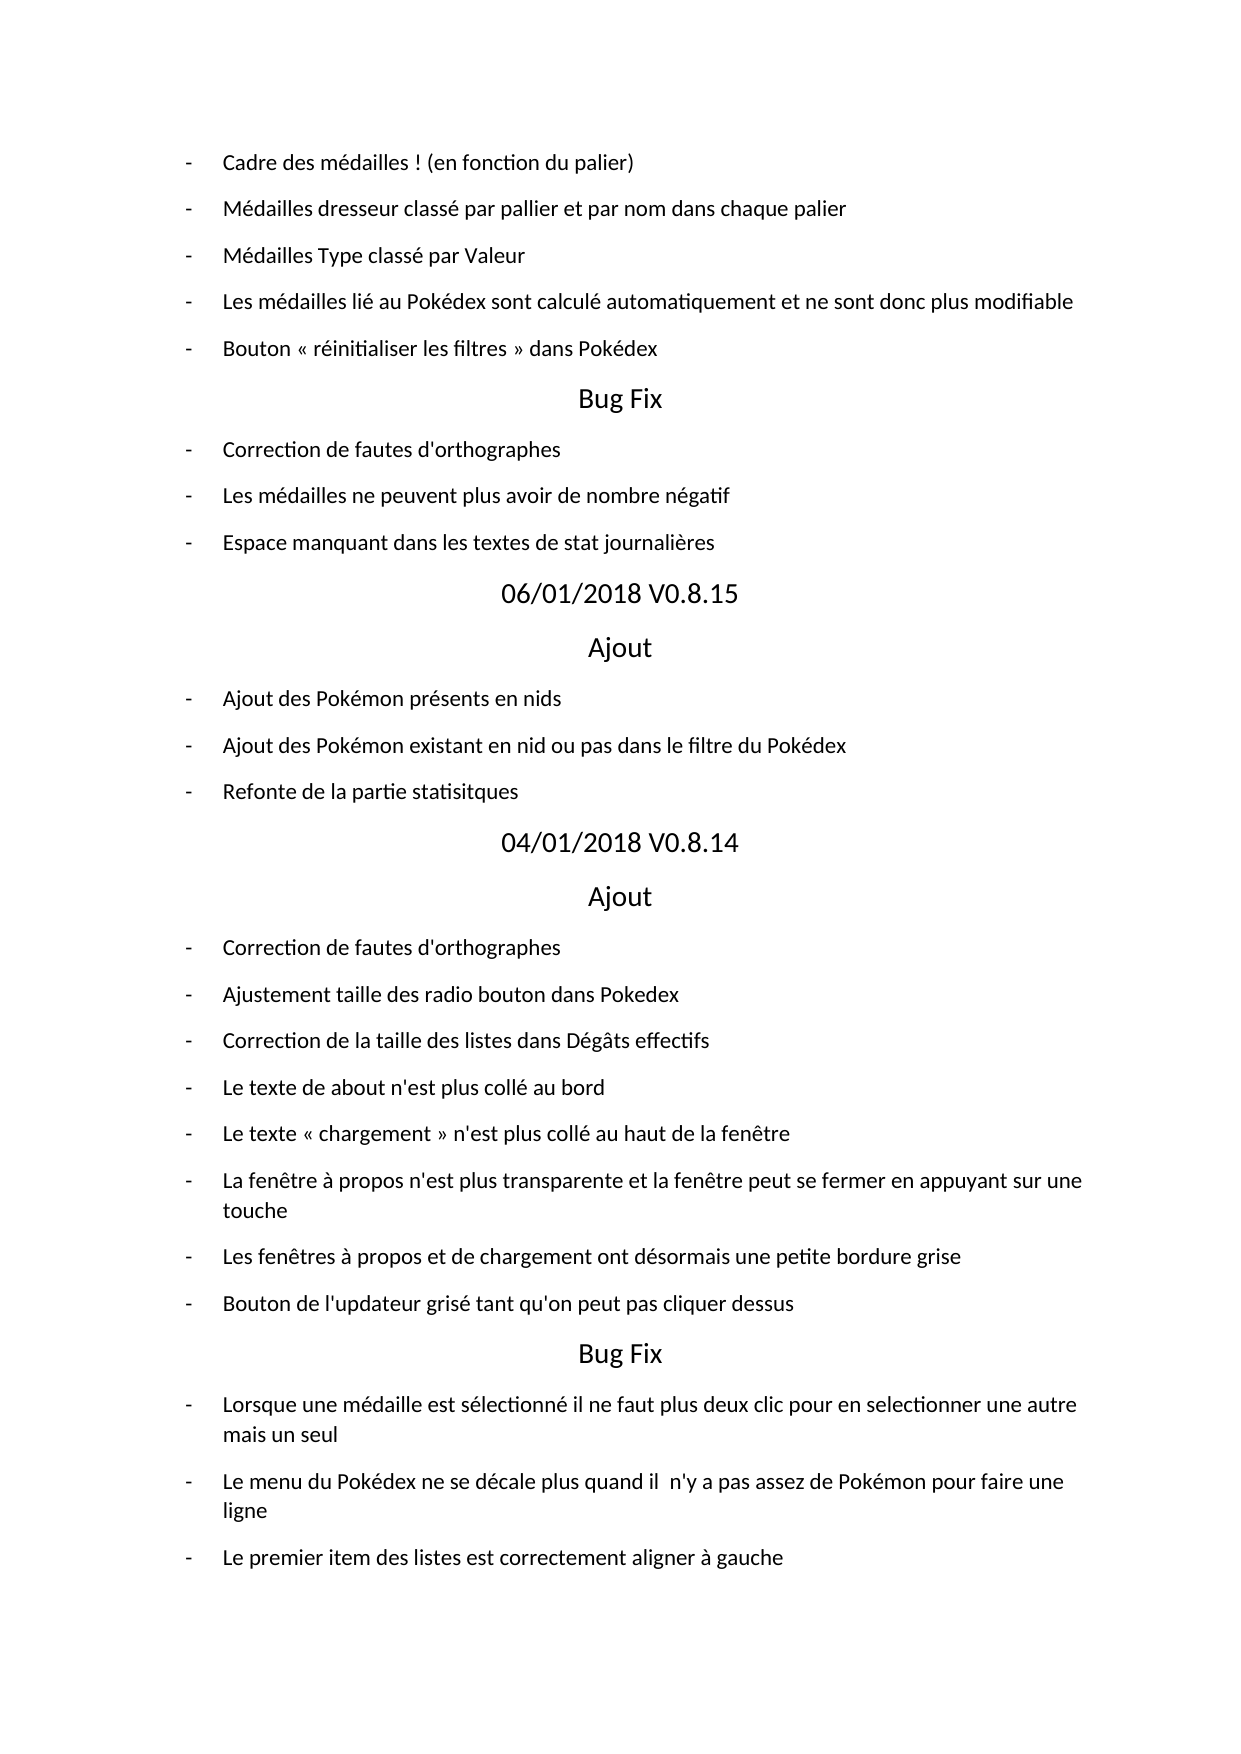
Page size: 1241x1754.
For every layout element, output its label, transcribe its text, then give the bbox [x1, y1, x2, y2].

list Les médailles ne peuvent plus avoir de nombre négatif [185, 482, 1093, 510]
list Bug Fix [148, 1336, 1093, 1371]
list Le texte « chargement » n'est plus collé au haut de la fenêtre [185, 1119, 1093, 1147]
list Bug Fix [148, 380, 1093, 416]
list Espace manquant dans les textes de stat journalières [185, 528, 1093, 556]
list Les fenêtres à propos et de chargement ont désormais une petite bordure grise [185, 1242, 1093, 1271]
list Correction de fautes d'orthographes [185, 435, 1093, 463]
text 06/01/2018 V0.8.15 [148, 575, 1093, 610]
list Cadre des médailles ! (en fonction du palier) [185, 148, 1093, 176]
list La fenêtre à propos n'est plus transparente et la fenêtre peut se fermer en appuyant sur une touche [185, 1166, 1093, 1224]
list Médailles Type classé par Valeur [185, 241, 1093, 269]
list Correction de la taille des listes dans Dégâts effectifs [185, 1026, 1093, 1054]
list Refonte de la partie statisitques [185, 777, 1093, 805]
list Ajout des Pokémon présents en nids [185, 684, 1093, 712]
text Ajout [148, 629, 1093, 665]
list Le menu du Pokédex ne se décale plus quand il n'y a pas assez de Pokémon pour faire une ligne [185, 1467, 1093, 1525]
text Ajout [148, 878, 1093, 914]
list Bouton « réinitialiser les filtres » dans Pokédex [185, 334, 1093, 362]
list Les médailles lié au Pokédex sont calculé automatiquement et ne sont donc plus modifiable [185, 287, 1093, 315]
list Ajout des Pokémon existant en nid ou pas dans le filtre du Pokédex [185, 731, 1093, 759]
list Correction de fautes d'orthographes [185, 933, 1093, 961]
list Lorsque une médaille est sélectionné il ne faut plus deux clic pour en selectionner une autre mais un seul [185, 1390, 1093, 1448]
list Médailles dresseur classé par pallier et par nom dans chaque palier [185, 194, 1093, 222]
list Ajustement taille des radio bouton dans Pokedex [185, 980, 1093, 1008]
text 04/01/2018 V0.8.14 [148, 824, 1093, 859]
list Bouton de l'updateur grisé tant qu'on peut pas cliquer dessus [185, 1289, 1093, 1317]
list Le premier item des listes est correctement aligner à gauche [185, 1543, 1093, 1571]
list Le texte de about n'est plus collé au bord [185, 1073, 1093, 1101]
